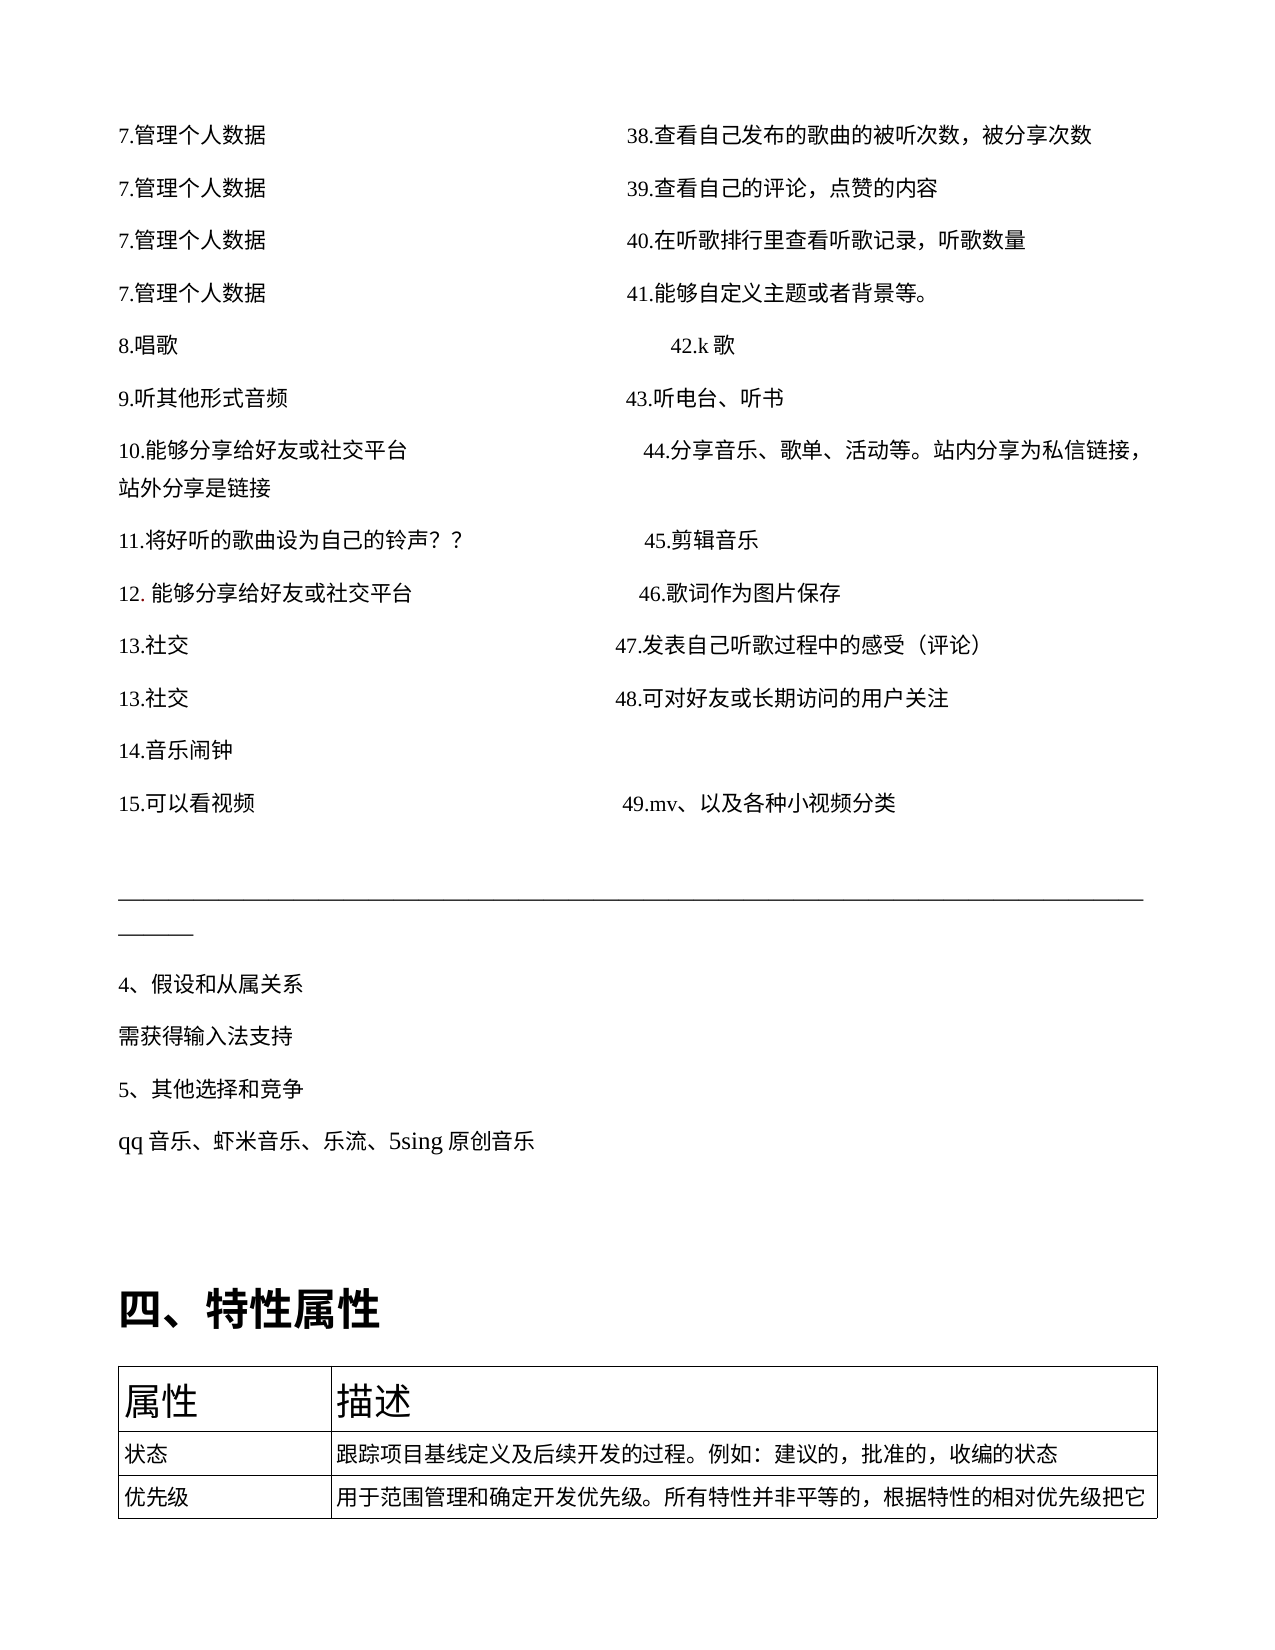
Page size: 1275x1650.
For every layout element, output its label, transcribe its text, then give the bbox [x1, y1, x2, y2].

text 7.管理个人数据 40.在听歌排行里查看听歌记录，听歌数量 [118, 223, 1157, 255]
table_header 属性 [119, 1367, 331, 1431]
text qq音乐、虾米音乐、乐流、5sing原创音乐 [118, 1124, 1157, 1156]
text 10.能够分享给好友或社交平台 44.分享音乐、歌单、活动等。站内分享为私信链接，站外分享是链接 [118, 433, 1157, 503]
text 5、其他选择和竞争 [118, 1072, 1157, 1103]
text 4、假设和从属关系 [118, 967, 1157, 998]
text 7.管理个人数据 41.能够自定义主题或者背景等。 [118, 276, 1157, 307]
table_header 描述 [332, 1367, 1157, 1431]
text 7.管理个人数据 38.查看自己发布的歌曲的被听次数，被分享次数 [118, 118, 1157, 150]
text ———————————————————————————————————————————— [118, 883, 1157, 947]
text 9.听其他形式音频 43.听电台、听书 [118, 381, 1157, 412]
text 12. 能够分享给好友或社交平台 46.歌词作为图片保存 [118, 576, 1157, 608]
text 14.音乐闹钟 [118, 733, 1157, 765]
text 13.社交 47.发表自己听歌过程中的感受（评论） [118, 628, 1157, 660]
text 四、特性属性 [118, 1275, 1157, 1338]
table_cell 跟踪项目基线定义及后续开发的过程。例如：建议的，批准的，收编的状态 [332, 1432, 1157, 1474]
text 需获得输入法支持 [118, 1019, 1157, 1051]
table_cell 优先级 [119, 1476, 331, 1518]
table_cell 用于范围管理和确定开发优先级。所有特性并非平等的，根据特性的相对优先级把它 [332, 1476, 1157, 1518]
text 8.唱歌 42.k歌 [118, 328, 1157, 360]
text 11.将好听的歌曲设为自己的铃声？？ 45.剪辑音乐 [118, 523, 1157, 555]
table_cell 状态 [119, 1432, 331, 1474]
text 15.可以看视频 49.mv、以及各种小视频分类 [118, 786, 1157, 818]
text 7.管理个人数据 39.查看自己的评论，点赞的内容 [118, 171, 1157, 202]
text 13.社交 48.可对好友或长期访问的用户关注 [118, 681, 1157, 713]
